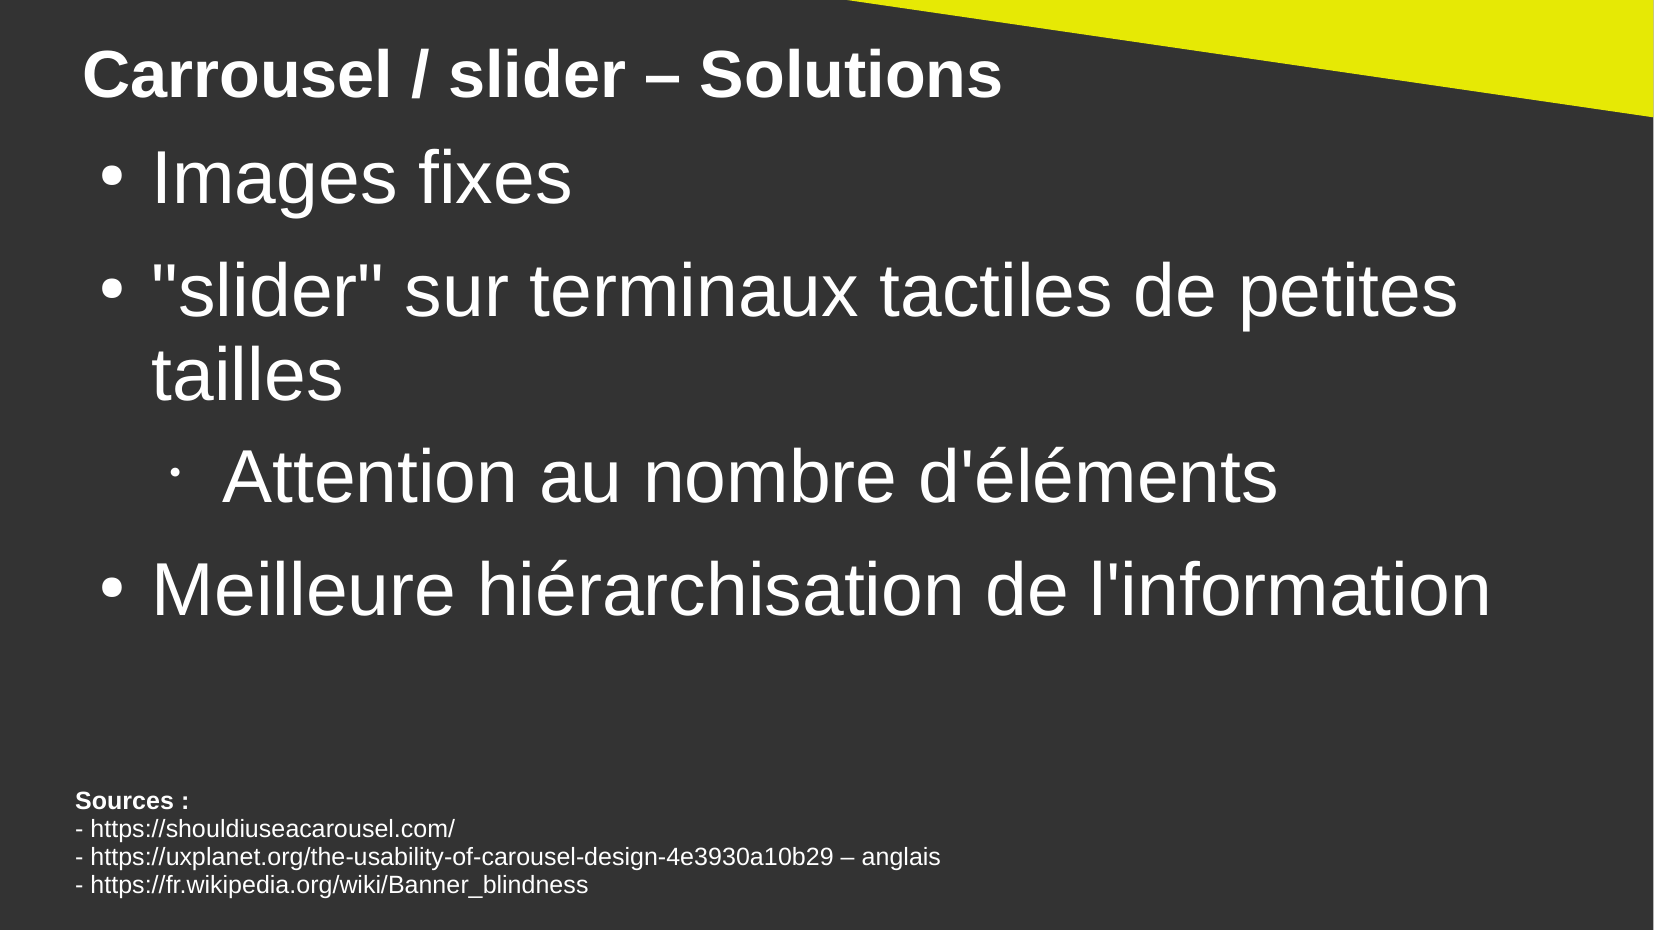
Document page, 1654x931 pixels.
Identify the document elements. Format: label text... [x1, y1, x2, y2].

text_box [846, 0, 1654, 118]
title Carrousel / slider – Solutions [82, 37, 1571, 114]
text_box Sources : - https://shouldiuseacarousel.com/ - https://uxplanet.org/the-usability-of-carousel-design-4e3930a10b29 – anglais - https://fr.wikipedia.org/wiki/Banner_blindness [60, 779, 1546, 931]
list Images fixes "slider" sur terminaux tactiles de petites tailles Attention au nombre d'éléments Meilleure hiérarchisation de l'information [80, 135, 1620, 709]
